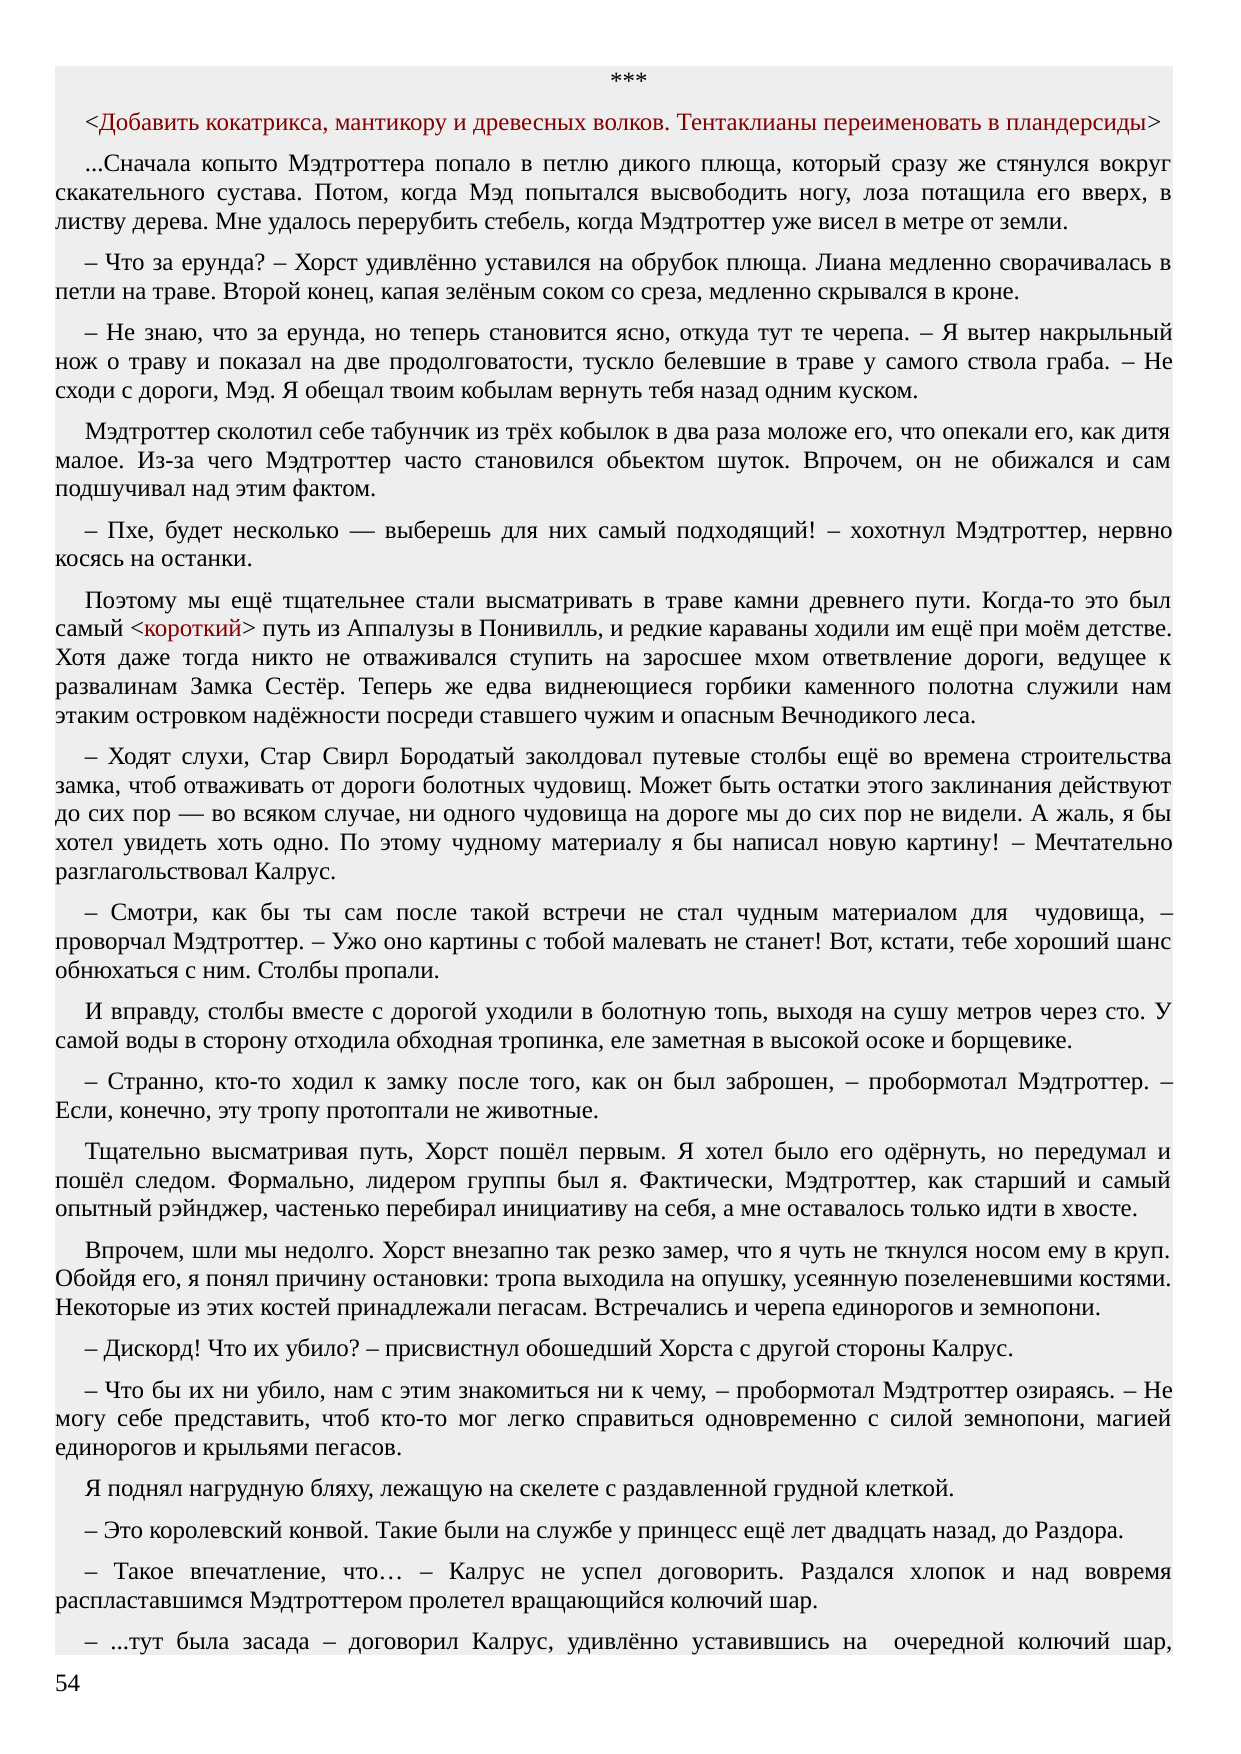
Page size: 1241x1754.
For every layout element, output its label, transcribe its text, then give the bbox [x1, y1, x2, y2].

text Поэтому мы ещё тщательнее стали высматривать в траве камни древнего пути. Когда-то это был самый <короткий> путь из Аппалузы в Понивилль, и редкие караваны ходили им ещё при моём детстве. Хотя даже тогда никто не отваживался ступить на заросшее мхом ответвление дороги, ведущее к развалинам Замка Сестёр. Теперь же едва виднеющиеся горбики каменного полотна служили нам этаким островком надёжности посреди ставшего чужим и опасным Вечнодикого леса. [55, 585, 1173, 728]
text – Ходят слухи, Стар Cвирл Бородатый заколдовал путевые столбы ещё во времена строительства замка, чтоб отваживать от дороги болотных чудовищ. Может быть остатки этого заклинания действуют до сих пор — во всяком случае, ни одного чудовища на дороге мы до сих пор не видели. А жаль, я бы хотел увидеть хоть одно. По этому чудному материалу я бы написал новую картину! – Мечтательно разглагольствовал Калрус. [55, 741, 1173, 885]
text – Смотри, как бы ты сам после такой встречи не стал чудным материалом для чудовища, – проворчал Мэдтроттер. – Ужо оно картины с тобой малевать не станет! Вот, кстати, тебе хороший шанс обнюхаться с ним. Столбы пропали. [55, 897, 1173, 983]
text Впрочем, шли мы недолго. Хорст внезапно так резко замер, что я чуть не ткнулся носом ему в круп. Обойдя его, я понял причину остановки: тропа выходила на опушку, усеянную позеленевшими костями. Некоторые из этих костей принадлежали пегасам. Встречались и черепа единорогов и земнопони. [55, 1235, 1173, 1321]
text ...Сначала копыто Мэдтроттера попало в петлю дикого плюща, который сразу же стянулся вокруг скакательного сустава. Потом, когда Мэд попытался высвободить ногу, лоза потащила его вверх, в листву дерева. Мне удалось перерубить стебель, когда Мэдтроттер уже висел в метре от земли. [55, 148, 1173, 235]
text – Такое впечатление, что… – Калрус не успел договорить. Раздался хлопок и над вовремя распластавшимся Мэдтроттером пролетел вращающийся колючий шар. [55, 1556, 1173, 1613]
text – Пхе, будет несколько — выберешь для них самый подходящий! – хохотнул Мэдтроттер, нервно косясь на останки. [55, 515, 1173, 572]
text Тщательно высматривая путь, Хорст пошёл первым. Я хотел было его одёрнуть, но передумал и пошёл следом. Формально, лидером группы был я. Фактически, Мэдтроттер, как старший и самый опытный рэйнджер, частенько перебирал инициативу на себя, а мне оставалось только идти в хвосте. [55, 1136, 1173, 1222]
text И вправду, столбы вместе с дорогой уходили в болотную топь, выходя на сушу метров через сто. У самой воды в сторону отходила обходная тропинка, еле заметная в высокой осоке и борщевике. [55, 996, 1173, 1053]
text – Что за ерунда? – Хорст удивлённо уставился на обрубок плюща. Лиана медленно сворачивалась в петли на траве. Второй конец, капая зелёным соком со среза, медленно скрывался в кроне. [55, 247, 1173, 305]
text – Не знаю, что за ерунда, но теперь становится ясно, откуда тут те черепа. – Я вытер накрыльный нож о траву и показал на две продолговатости, тускло белевшие в траве у самого ствола граба. – Не сходи с дороги, Мэд. Я обещал твоим кобылам вернуть тебя назад одним куском. [55, 317, 1173, 403]
text – Это королевский конвой. Такие были на службе у принцесс ещё лет двадцать назад, до Раздора. [55, 1515, 1173, 1543]
text Я поднял нагрудную бляху, лежащую на скелете с раздавленной грудной клеткой. [55, 1473, 1173, 1502]
text – Странно, кто-то ходил к замку после того, как он был заброшен, – пробормотал Мэдтроттер. – Если, конечно, эту тропу протоптали не животные. [55, 1066, 1173, 1123]
text *** [55, 66, 1173, 95]
text Мэдтроттер сколотил себе табунчик из трёх кобылок в два раза моложе его, что опекали его, как дитя малое. Из-за чего Мэдтроттер часто становился обьектом шуток. Впрочем, он не обижался и сам подшучивал над этим фактом. [55, 416, 1173, 502]
text – ...тут была засада – договорил Калрус, удивлённо уставившись на очередной колючий шар, [55, 1626, 1173, 1655]
text – Что бы их ни убило, нам с этим знакомиться ни к чему, – пробормотал Мэдтроттер озираясь. – Не могу себе представить, чтоб кто-то мог легко справиться одновременно с силой земнопони, магией единорогов и крыльями пегасов. [55, 1375, 1173, 1461]
text – Дискорд! Что их убило? – присвистнул обошедший Хорста с другой стороны Калрус. [55, 1333, 1173, 1362]
text <Добавить кокатрикса, мантикору и древесных волков. Тентаклианы переименовать в пландерсиды> [55, 107, 1173, 136]
